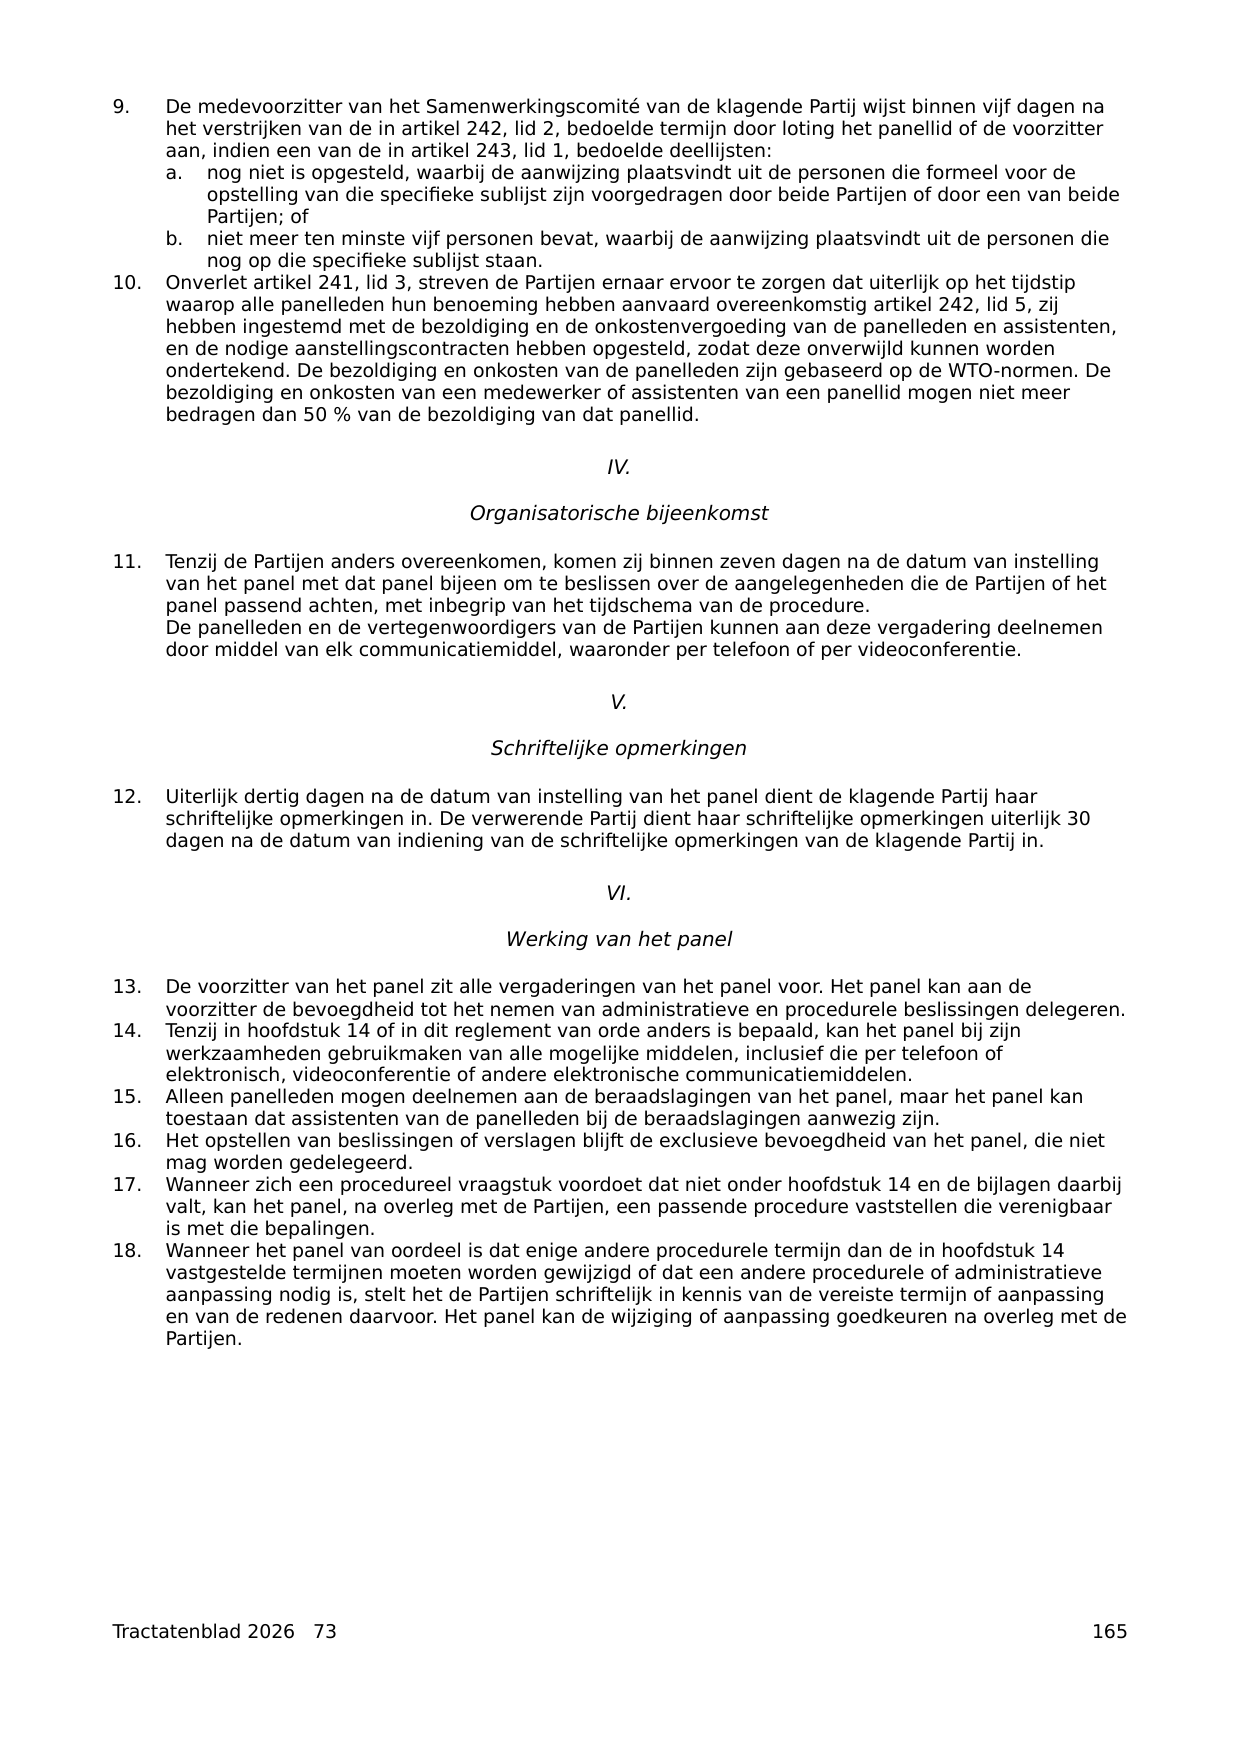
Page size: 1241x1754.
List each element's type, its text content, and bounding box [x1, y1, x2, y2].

text 10. Onverlet artikel 241, lid 3, streven de Partijen ernaar ervoor te zorgen dat uiterlijk op het tijdstip waarop alle panelleden hun benoeming hebben aanvaard overeenkomstig artikel 242, lid 5, zij hebben ingestemd met de bezoldiging en de onkostenvergoeding van de panelleden en assistenten, en de nodige aanstellingscontracten hebben opgesteld, zodat deze onverwijld kunnen worden ondertekend. De bezoldiging en onkosten van de panelleden zijn gebaseerd op de WTO-normen. De bezoldiging en onkosten van een medewerker of assistenten van een panellid mogen niet meer bedragen dan 50 % van de bezoldiging van dat panellid. [112, 272, 1128, 426]
subtitle VI. Werking van het panel [112, 881, 1128, 951]
subtitle IV. Organisatorische bijeenkomst [112, 456, 1128, 526]
text De panelleden en de vertegenwoordigers van de Partijen kunnen aan deze vergadering deelnemen door middel van elk communicatiemiddel, waaronder per telefoon of per videoconferentie. [165, 617, 1128, 661]
text 11. Tenzij de Partijen anders overeenkomen, komen zij binnen zeven dagen na de datum van instelling van het panel met dat panel bijeen om te beslissen over de aangelegenheden die de Partijen of het panel passend achten, met inbegrip van het tijdschema van de procedure. [112, 551, 1128, 617]
text 15. Alleen panelleden mogen deelnemen aan de beraadslagingen van het panel, maar het panel kan toestaan dat assistenten van de panelleden bij de beraadslagingen aanwezig zijn. [112, 1086, 1128, 1130]
text 13. De voorzitter van het panel zit alle vergaderingen van het panel voor. Het panel kan aan de voorzitter de bevoegdheid tot het nemen van administratieve en procedurele beslissingen delegeren. [112, 976, 1128, 1020]
text 16. Het opstellen van beslissingen of verslagen blijft de exclusieve bevoegdheid van het panel, die niet mag worden gedelegeerd. [112, 1130, 1128, 1174]
text 14. Tenzij in hoofdstuk 14 of in dit reglement van orde anders is bepaald, kan het panel bij zijn werkzaamheden gebruikmaken van alle mogelijke middelen, inclusief die per telefoon of elektronisch, videoconferentie of andere elektronische communicatiemiddelen. [112, 1020, 1128, 1086]
text 18. Wanneer het panel van oordeel is dat enige andere procedurele termijn dan de in hoofdstuk 14 vastgestelde termijnen moeten worden gewijzigd of dat een andere procedurele of administratieve aanpassing nodig is, stelt het de Partijen schriftelijk in kennis van de vereiste termijn of aanpassing en van de redenen daarvoor. Het panel kan de wijziging of aanpassing goedkeuren na overleg met de Partijen. [112, 1240, 1128, 1350]
text b. niet meer ten minste vijf personen bevat, waarbij de aanwijzing plaatsvindt uit de personen die nog op die specifieke sublijst staan. [165, 228, 1128, 272]
text 17. Wanneer zich een procedureel vraagstuk voordoet dat niet onder hoofdstuk 14 en de bijlagen daarbij valt, kan het panel, na overleg met de Partijen, een passende procedure vaststellen die verenigbaar is met die bepalingen. [112, 1174, 1128, 1240]
text 12. Uiterlijk dertig dagen na de datum van instelling van het panel dient de klagende Partij haar schriftelijke opmerkingen in. De verwerende Partij dient haar schriftelijke opmerkingen uiterlijk 30 dagen na de datum van indiening van de schriftelijke opmerkingen van de klagende Partij in. [112, 786, 1128, 851]
text a. nog niet is opgesteld, waarbij de aanwijzing plaatsvindt uit de personen die formeel voor de opstelling van die specifieke sublijst zijn voorgedragen door beide Partijen of door een van beide Partijen; of [165, 162, 1128, 228]
subtitle V. Schriftelijke opmerkingen [112, 691, 1128, 761]
text 9. De medevoorzitter van het Samenwerkingscomité van de klagende Partij wijst binnen vijf dagen na het verstrijken van de in artikel 242, lid 2, bedoelde termijn door loting het panellid of de voorzitter aan, indien een van de in artikel 243, lid 1, bedoelde deellijsten: [112, 96, 1128, 162]
